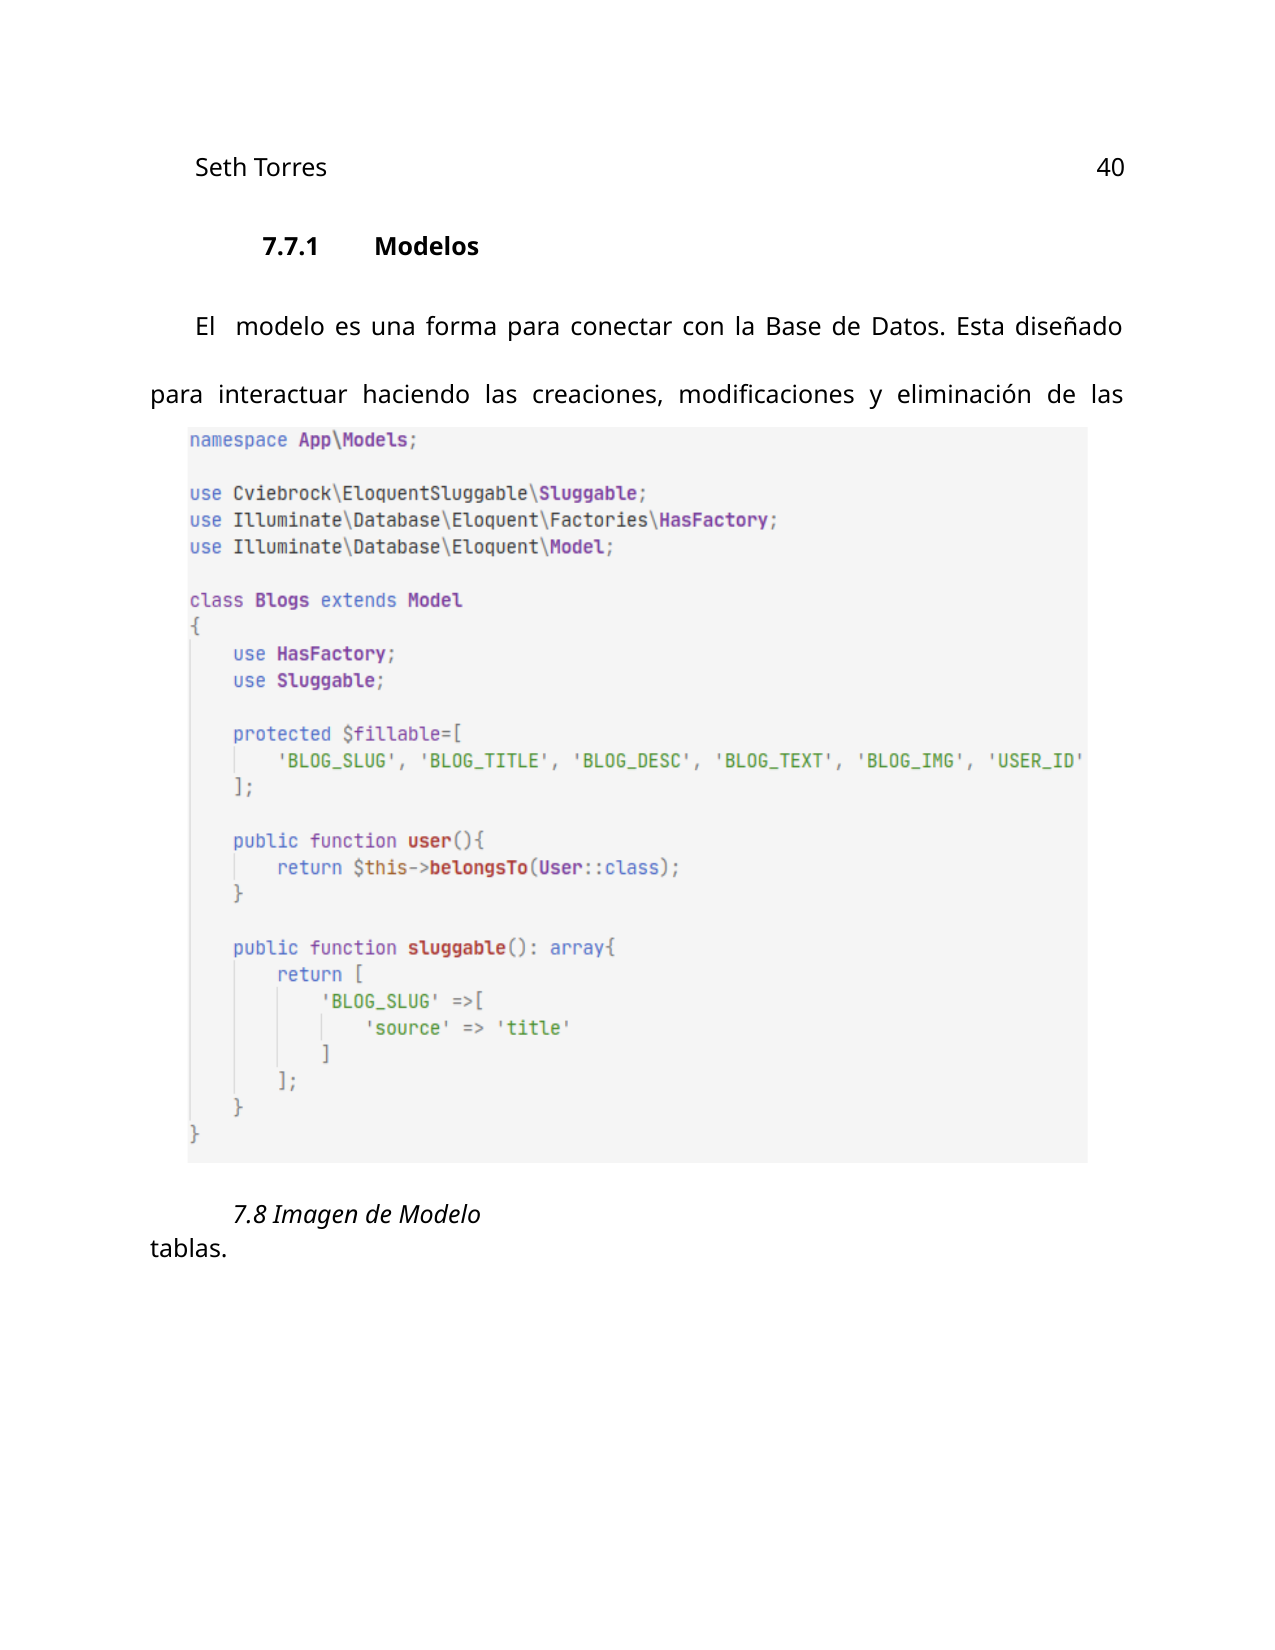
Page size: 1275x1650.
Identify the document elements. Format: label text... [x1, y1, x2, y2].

text El modelo es una forma para conectar con la Base de Datos. Esta diseñado para interactuar haciendo las creaciones, modificaciones y eliminación de las tablas. [150, 309, 1125, 1265]
subtitle Modelos [262, 228, 1125, 262]
text 7.8 Imagen de Modelo [187, 1163, 1087, 1231]
picture [187, 427, 1088, 1163]
